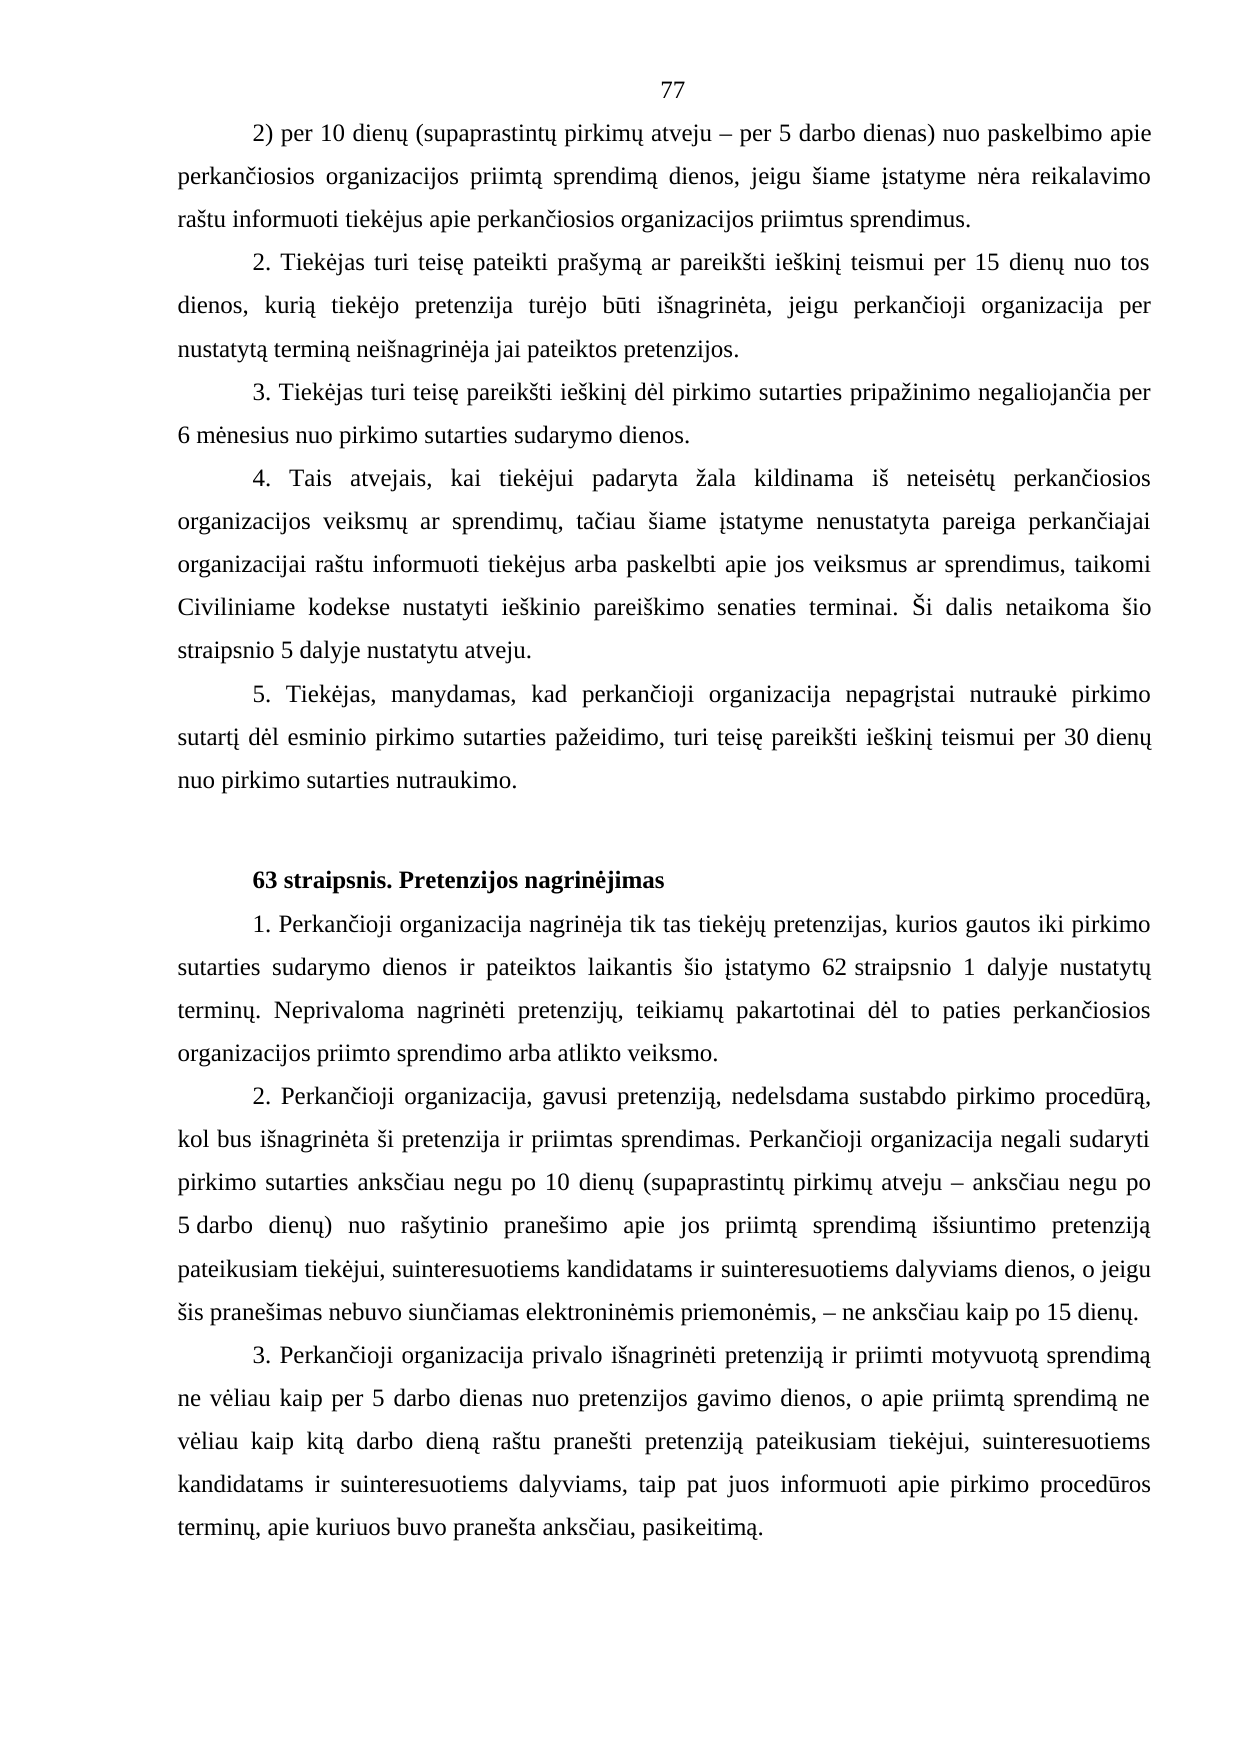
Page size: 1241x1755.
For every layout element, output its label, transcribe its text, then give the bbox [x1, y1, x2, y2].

text 1. Perkančioji organizacija nagrinėja tik tas tiekėjų pretenzijas, kurios gautos iki pirkimo sutarties sudarymo dienos ir pateiktos laikantis šio įstatymo 62 straipsnio 1 dalyje nustatytų terminų. Neprivaloma nagrinėti pretenzijų, teikiamų pakartotinai dėl to paties perkančiosios organizacijos priimto sprendimo arba atlikto veiksmo. [177, 909, 1152, 1067]
text 3. Perkančioji organizacija privalo išnagrinėti pretenziją ir priimti motyvuotą sprendimą ne vėliau kaip per 5 darbo dienas nuo pretenzijos gavimo dienos, o apie priimtą sprendimą ne vėliau kaip kitą darbo dieną raštu pranešti pretenziją pateikusiam tiekėjui, suinteresuotiems kandidatams ir suinteresuotiems dalyviams, taip pat juos informuoti apie pirkimo procedūros terminų, apie kuriuos buvo pranešta anksčiau, pasikeitimą. [177, 1340, 1152, 1541]
text 63 straipsnis. Pretenzijos nagrinėjimas [177, 866, 1152, 894]
text 2. Tiekėjas turi teisę pateikti prašymą ar pareikšti ieškinį teismui per 15 dienų nuo tos dienos, kurią tiekėjo pretenzija turėjo būti išnagrinėta, jeigu perkančioji organizacija per nustatytą terminą neišnagrinėja jai pateiktos pretenzijos. [177, 247, 1152, 362]
text 2) per 10 dienų (supaprastintų pirkimų atveju – per 5 darbo dienas) nuo paskelbimo apie perkančiosios organizacijos priimtą sprendimą dienos, jeigu šiame įstatyme nėra reikalavimo raštu informuoti tiekėjus apie perkančiosios organizacijos priimtus sprendimus. [177, 118, 1152, 233]
text 2. Perkančioji organizacija, gavusi pretenziją, nedelsdama sustabdo pirkimo procedūrą, kol bus išnagrinėta ši pretenzija ir priimtas sprendimas. Perkančioji organizacija negali sudaryti pirkimo sutarties anksčiau negu po 10 dienų (supaprastintų pirkimų atveju – anksčiau negu po 5 darbo dienų) nuo rašytinio pranešimo apie jos priimtą sprendimą išsiuntimo pretenziją pateikusiam tiekėjui, suinteresuotiems kandidatams ir suinteresuotiems dalyviams dienos, o jeigu šis pranešimas nebuvo siunčiamas elektroninėmis priemonėmis, – ne anksčiau kaip po 15 dienų. [177, 1081, 1152, 1326]
text 3. Tiekėjas turi teisę pareikšti ieškinį dėl pirkimo sutarties pripažinimo negaliojančia per 6 mėnesius nuo pirkimo sutarties sudarymo dienos. [177, 377, 1152, 449]
text 4. Tais atvejais, kai tiekėjui padaryta žala kildinama iš neteisėtų perkančiosios organizacijos veiksmų ar sprendimų, tačiau šiame įstatyme nenustatyta pareiga perkančiajai organizacijai raštu informuoti tiekėjus arba paskelbti apie jos veiksmus ar sprendimus, taikomi Civiliniame kodekse nustatyti ieškinio pareiškimo senaties terminai. Ši dalis netaikoma šio straipsnio 5 dalyje nustatytu atveju. [177, 463, 1152, 664]
text 5. Tiekėjas, manydamas, kad perkančioji organizacija nepagrįstai nutraukė pirkimo sutartį dėl esminio pirkimo sutarties pažeidimo, turi teisę pareikšti ieškinį teismui per 30 dienų nuo pirkimo sutarties nutraukimo. [177, 679, 1152, 794]
